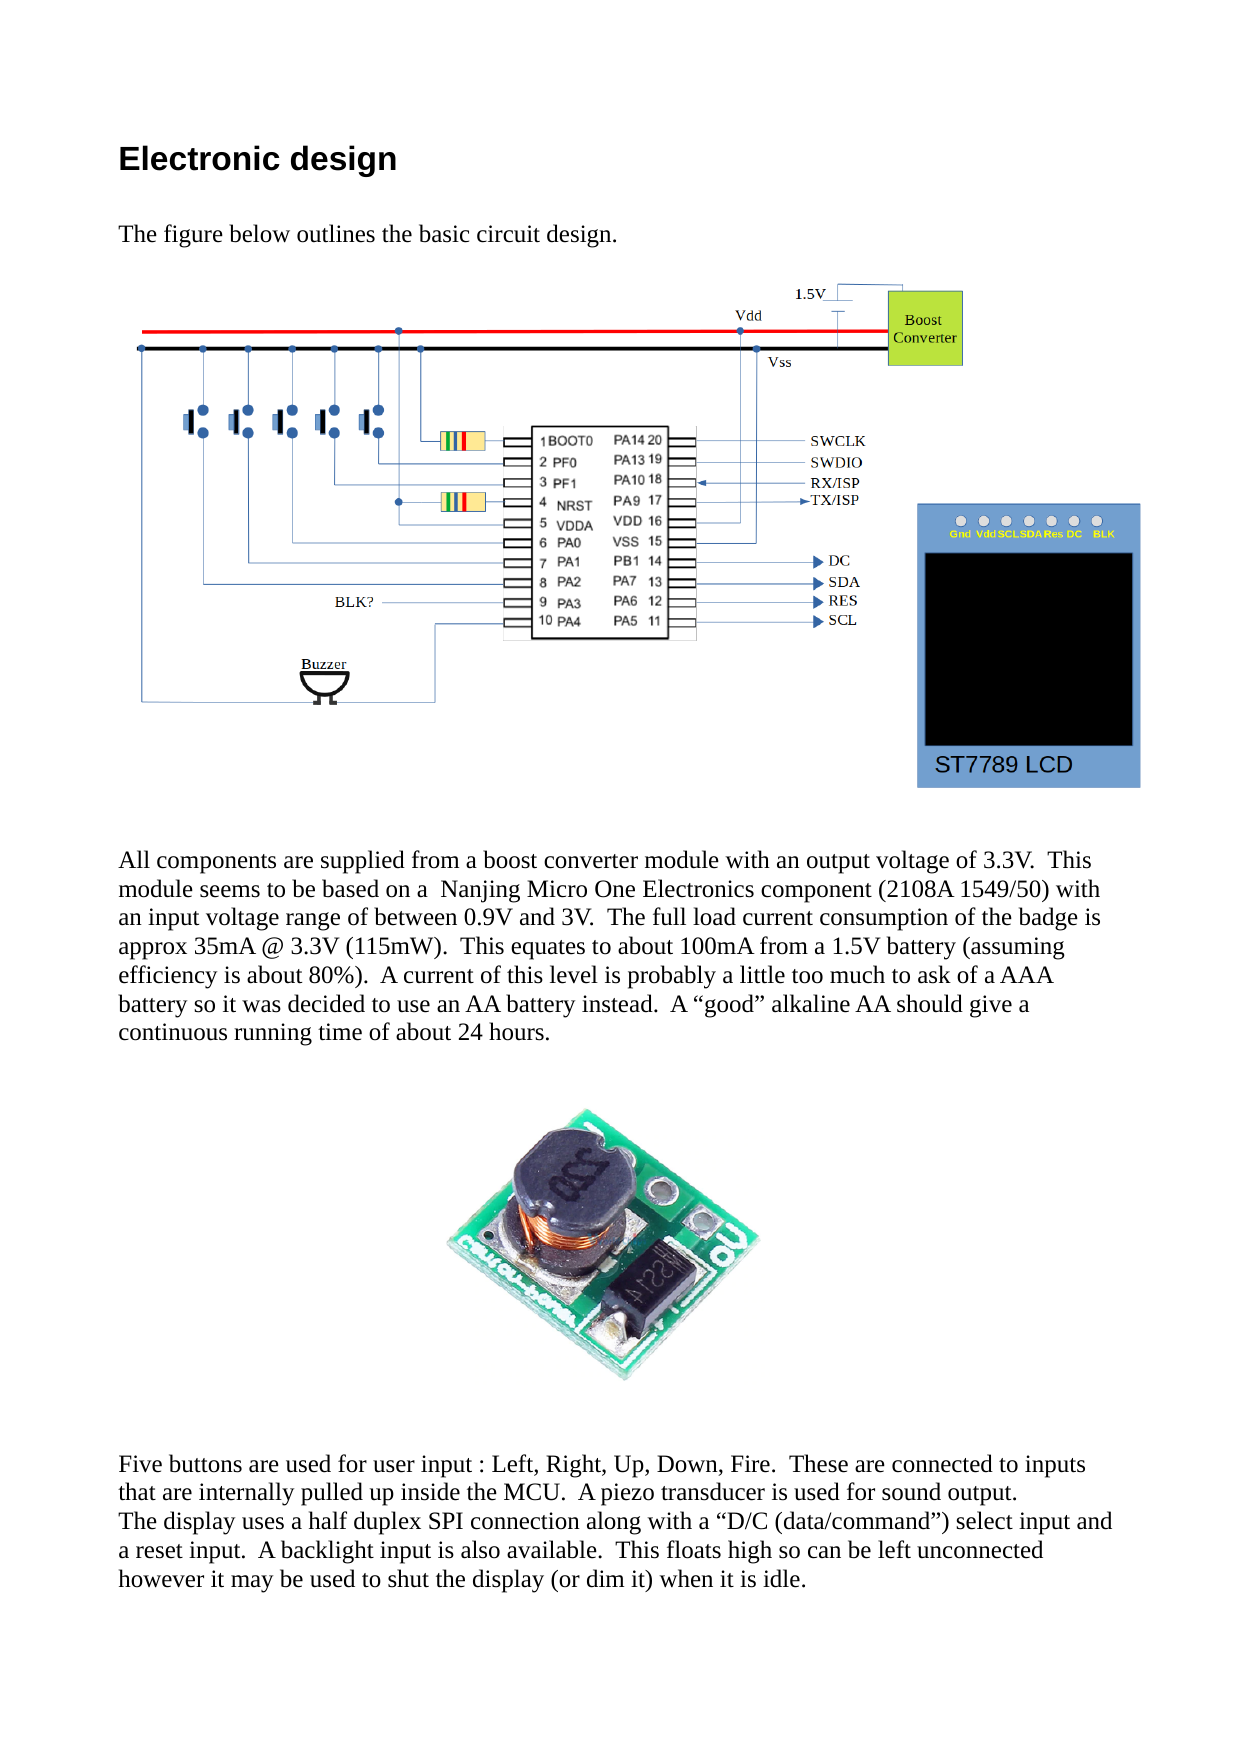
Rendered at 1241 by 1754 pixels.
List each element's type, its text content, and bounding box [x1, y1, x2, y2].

text Five buttons are used for user input : Left, Right, Up, Down, Fire. These are connected to inputs that are internally pulled up inside the MCU. A piezo transducer is used for sound output. [118, 1449, 1122, 1506]
text The display uses a half duplex SPI connection along with a “D/C (data/command”) select input and a reset input. A backlight input is also available. This floats high so can be left unconnected however it may be used to shut the display (or dim it) when it is idle. [118, 1506, 1122, 1592]
text All components are supplied from a boost converter module with an output voltage of 3.3V. This module seems to be based on a Nanjing Micro One Electronics component (2108A 1549/50) with an input voltage range of between 0.9V and 3V. The full load current consumption of the badge is approx 35mA @ 3.3V (115mW). This equates to about 100mA from a 1.5V battery (assuming efficiency is about 80%). A current of this level is probably a little too much to ask of a AAA battery so it was decided to use an AA battery instead. A “good” alkaline AA should give a continuous running time of about 24 hours. [118, 845, 1122, 1046]
subtitle Electronic design [118, 139, 1122, 178]
text The figure below outlines the basic circuit design. [118, 219, 1122, 248]
picture [445, 1104, 770, 1391]
picture [136, 283, 1141, 788]
